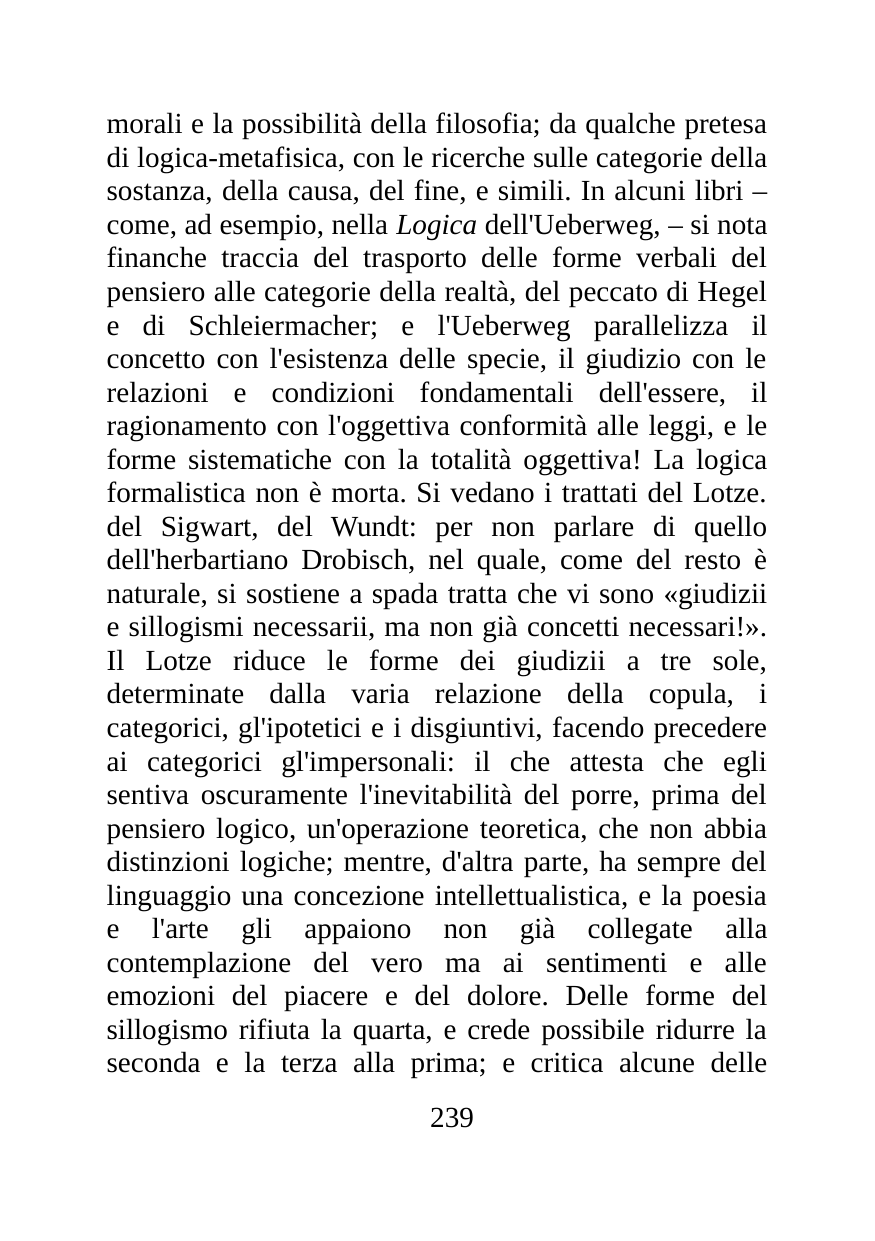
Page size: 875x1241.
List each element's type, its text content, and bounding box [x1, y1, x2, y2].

text morali e la possibilità della filosofia; da qualche pretesa di logica-metafisica, con le ricerche sulle categorie della sostanza, della causa, del fine, e simili. In alcuni libri ‒ come, ad esempio, nella Logica dell'Ueberweg, ‒ si nota finanche traccia del trasporto delle forme verbali del pensiero alle categorie della realtà, del peccato di Hegel e di Schleiermacher; e l'Ueberweg parallelizza il concetto con l'esistenza delle specie, il giudizio con le relazioni e condizioni fondamentali dell'essere, il ragionamento con l'oggettiva conformità alle leggi, e le forme sistematiche con la totalità oggettiva! La logica formalistica non è morta. Si vedano i trattati del Lotze. del Sigwart, del Wundt: per non parlare di quello dell'herbartiano Drobisch, nel quale, come del resto è naturale, si sostiene a spada tratta che vi sono «giudizii e sillogismi necessarii, ma non già concetti necessari!». Il Lotze riduce le forme dei giudizii a tre sole, determinate dalla varia relazione della copula, i categorici, gl'ipotetici e i disgiuntivi, facendo precedere ai categorici gl'impersonali: il che attesta che egli sentiva oscuramente l'inevitabilità del porre, prima del pensiero logico, un'operazione teoretica, che non abbia distinzioni logiche; mentre, d'altra parte, ha sempre del linguaggio una concezione intellettualistica, e la poesia e l'arte gli appaiono non già collegate alla contemplazione del vero ma ai sentimenti e alle emozioni del piacere e del dolore. Delle forme del sillogismo rifiuta la quarta, e crede possibile ridurre la seconda e la terza alla prima; e critica alcune delle [106, 106, 768, 1079]
